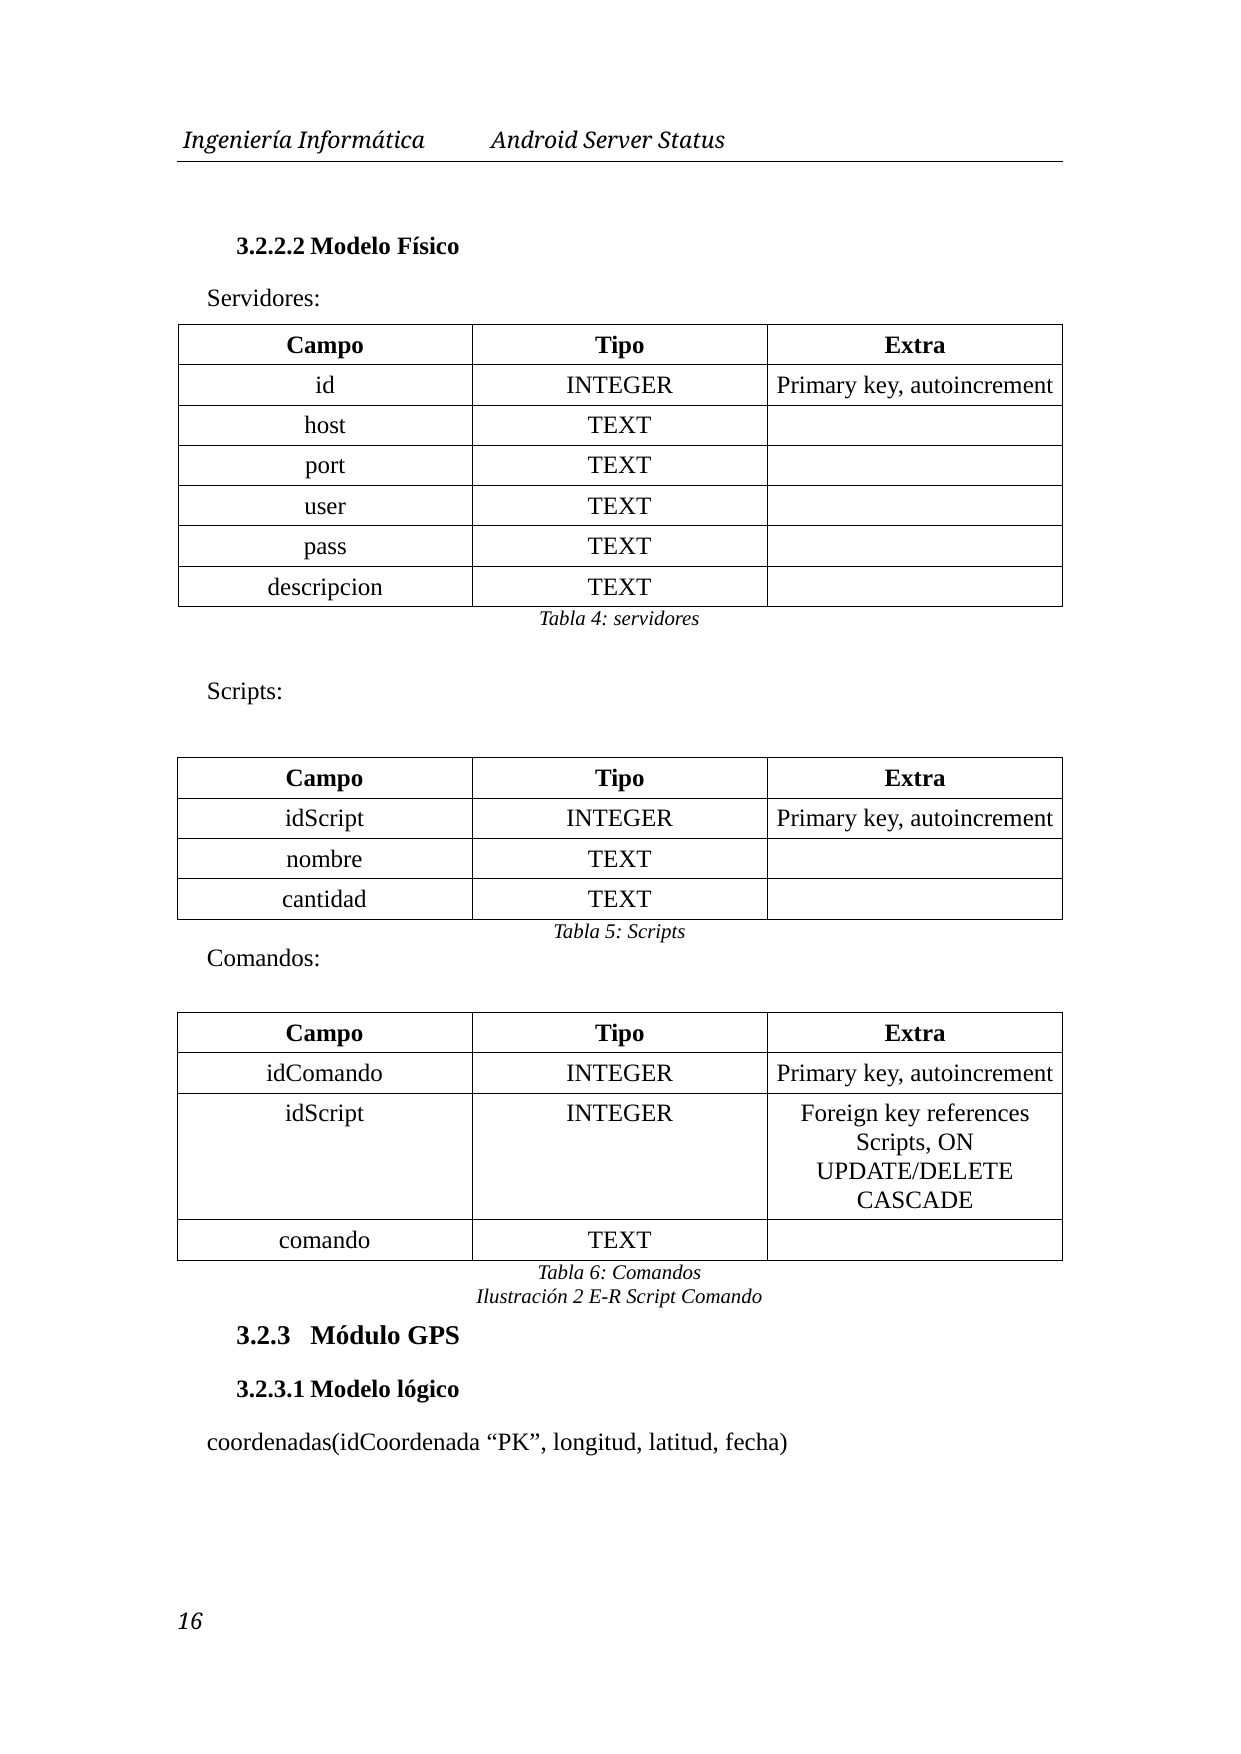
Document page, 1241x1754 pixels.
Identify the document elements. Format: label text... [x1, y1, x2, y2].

table_cell TEXT [473, 567, 767, 606]
table_cell INTEGER [473, 1053, 767, 1093]
table_cell comando [178, 1220, 472, 1259]
table_cell Primary key, autoincrement [768, 799, 1062, 838]
table_cell Primary key, autoincrement [768, 1053, 1062, 1093]
table_cell INTEGER [473, 365, 767, 404]
table_header Tipo [473, 758, 767, 798]
text Tabla 6: Comandos [177, 1261, 1063, 1284]
table_header Extra [768, 325, 1062, 364]
table_cell [768, 406, 1062, 445]
table_cell TEXT [473, 839, 767, 878]
table_cell cantidad [178, 879, 472, 918]
table_cell INTEGER [473, 799, 767, 838]
table_cell port [179, 446, 472, 485]
table_cell Foreign key references Scripts, ON UPDATE/DELETE CASCADE [768, 1094, 1062, 1219]
table_cell [768, 879, 1062, 918]
text Servidores: [177, 283, 1063, 312]
table_header Campo [178, 1013, 472, 1052]
table_cell idScript [178, 1094, 472, 1219]
table_cell TEXT [473, 406, 767, 445]
table_header Extra [768, 1013, 1062, 1052]
table_cell descripcion [179, 567, 472, 606]
subtitle Módulo GPS [236, 1319, 1004, 1351]
text Tabla 5: Scripts [177, 920, 1063, 943]
table_cell nombre [178, 839, 472, 878]
table_cell [768, 839, 1062, 878]
table_cell TEXT [473, 446, 767, 485]
table_cell [768, 526, 1062, 566]
table_header Tipo [473, 325, 767, 364]
table_cell id [179, 365, 472, 404]
table_cell idComando [178, 1053, 472, 1093]
table_cell [768, 1220, 1062, 1259]
text Tabla 4: servidores [177, 606, 1063, 630]
table_cell TEXT [473, 1220, 767, 1259]
table_header Extra [768, 758, 1062, 798]
text Ilustración 2 E-R Script Comando [177, 1284, 1063, 1308]
text Comandos: [177, 943, 1063, 971]
table_cell [768, 446, 1062, 485]
table_cell pass [179, 526, 472, 566]
table_cell TEXT [473, 879, 767, 918]
table_cell [768, 567, 1062, 606]
table_cell Primary key, autoincrement [768, 365, 1062, 404]
table_header Campo [179, 325, 472, 364]
table_header Campo [178, 758, 472, 798]
table_cell TEXT [473, 526, 767, 566]
table_cell user [179, 486, 472, 525]
table_cell TEXT [473, 486, 767, 525]
table_cell idScript [178, 799, 472, 838]
table_cell [768, 486, 1062, 525]
table_cell host [179, 406, 472, 445]
subtitle Modelo Físico [236, 231, 1063, 260]
table_cell INTEGER [473, 1094, 767, 1219]
subtitle Modelo lógico [236, 1374, 1063, 1403]
table_header Tipo [473, 1013, 767, 1052]
text coordenadas(idCoordenada “PK”, longitud, latitud, fecha) [177, 1427, 1063, 1455]
text Scripts: [177, 676, 1063, 705]
